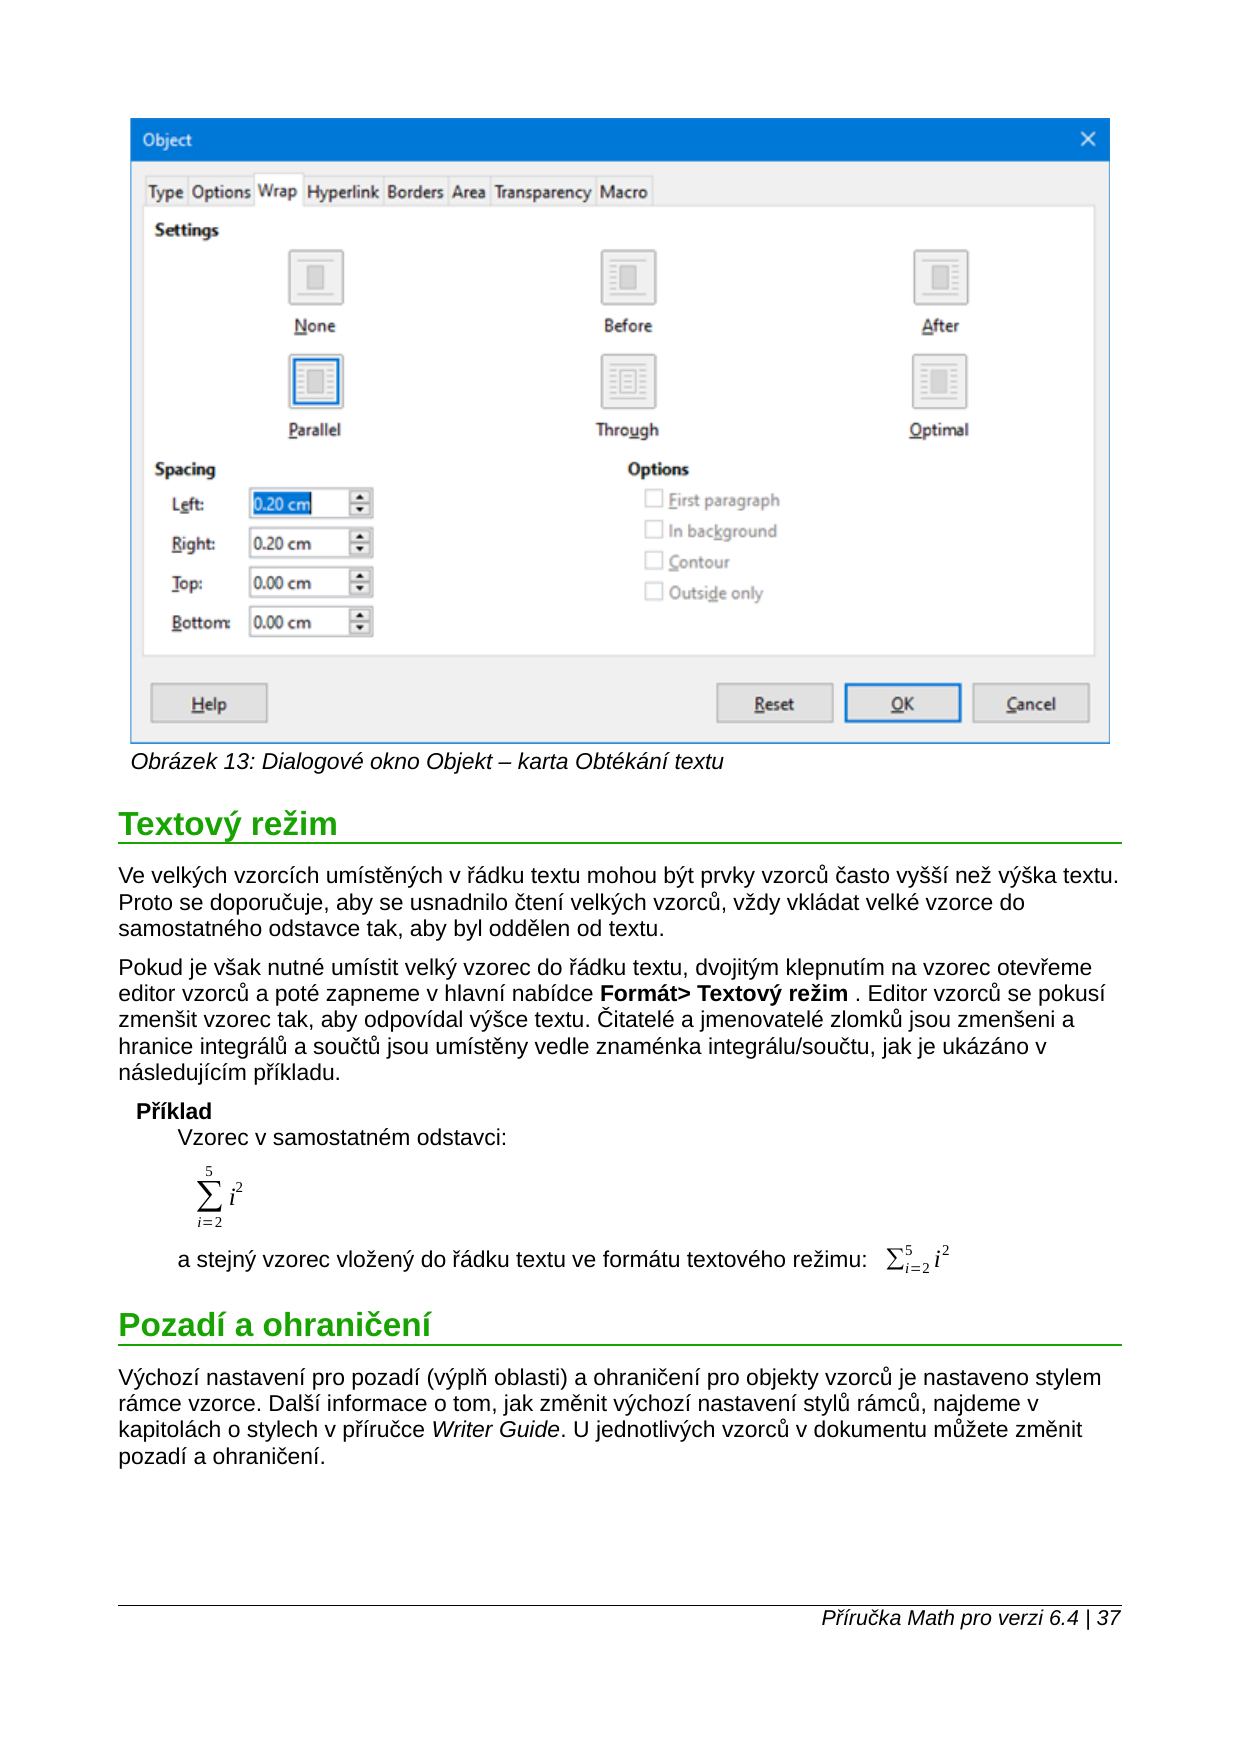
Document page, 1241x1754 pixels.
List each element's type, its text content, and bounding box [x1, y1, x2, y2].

text Pokud je však nutné umístit velký vzorec do řádku textu, dvojitým klepnutím na vzorec otevřeme editor vzorců a poté zapneme v hlavní nabídce Formát> Textový režim . Editor vzorců se pokusí zmenšit vzorec tak, aby odpovídal výšce textu. Čitatelé a jmenovatelé zlomků jsou zmenšeni a hranice integrálů a součtů jsou umístěny vedle znaménka integrálu/součtu, jak je ukázáno v následujícím příkladu. [118, 954, 1122, 1085]
text Příklad [136, 1098, 1122, 1124]
text Vzorec v samostatném odstavci: [177, 1124, 1122, 1151]
subtitle Textový režim [118, 804, 1122, 842]
text Ve velkých vzorcích umístěných v řádku textu mohou být prvky vzorců často vyšší než výška textu. Proto se doporučuje, aby se usnadnilo čtení velkých vzorců, vždy vkládat velké vzorce do samostatného odstavce tak, aby byl oddělen od textu. [118, 862, 1122, 941]
picture [130, 118, 1110, 744]
subtitle Pozadí a ohraničení [118, 1306, 1122, 1344]
text a stejný vzorec vložený do řádku textu ve formátu textového režimu: [177, 1243, 1122, 1276]
text Výchozí nastavení pro pozadí (výplň oblasti) a ohraničení pro objekty vzorců je nastaveno stylem rámce vzorce. Další informace o tom, jak změnit výchozí nastavení stylů rámců, najdeme v kapitolách o stylech v příručce Writer Guide. U jednotlivých vzorců v dokumentu můžete změnit pozadí a ohraničení. [118, 1364, 1122, 1469]
text Obrázek 13: Dialogové okno Objekt – karta Obtékání textu [130, 744, 1110, 774]
